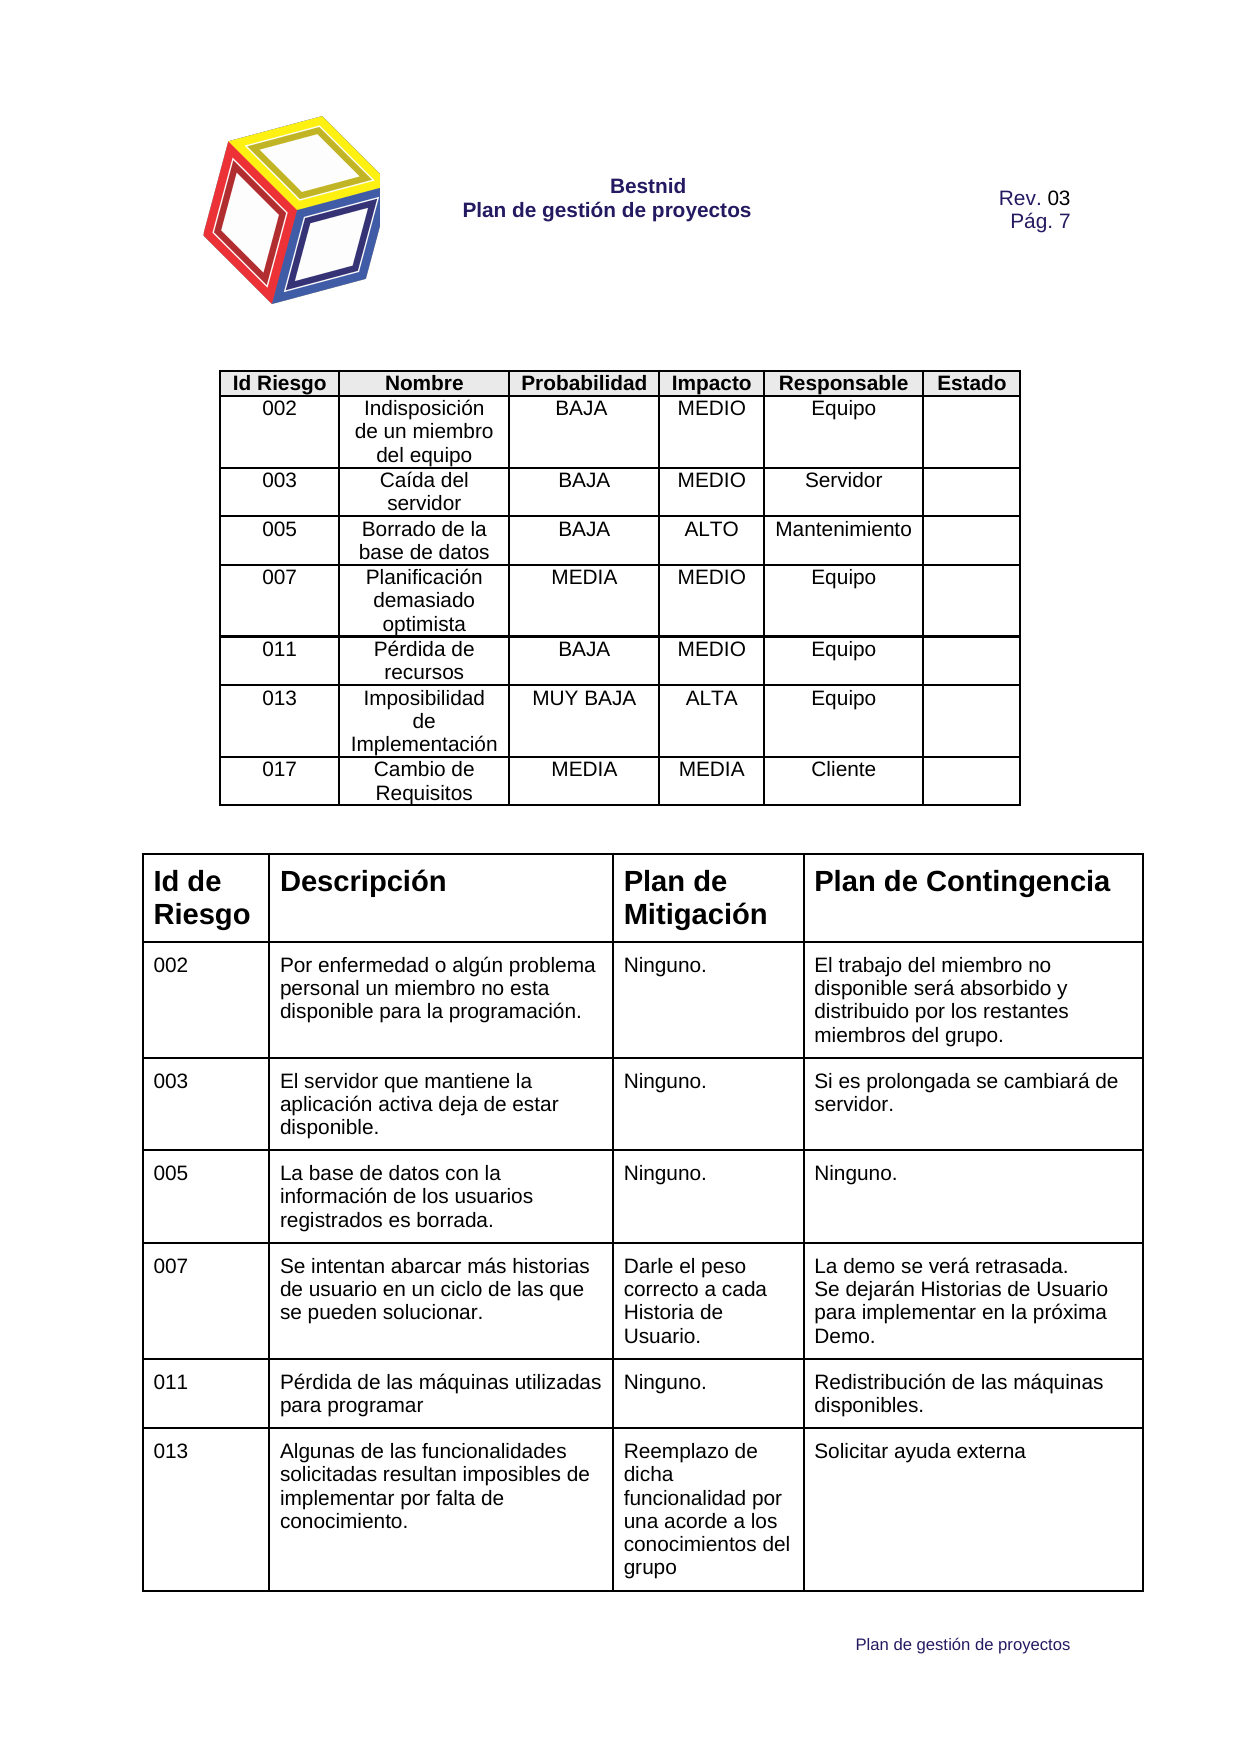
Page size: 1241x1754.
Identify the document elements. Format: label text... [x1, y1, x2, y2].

table_cell 003 [144, 1059, 268, 1149]
table_header Plan de Mitigación [614, 855, 803, 941]
table_cell [924, 517, 1019, 564]
table_header Nombre [340, 372, 508, 395]
table_cell Por enfermedad o algún problema personal un miembro no esta disponible para la programación. [270, 943, 612, 1057]
table_cell 003 [221, 469, 338, 515]
table_cell MEDIA [510, 566, 658, 635]
table_cell BAJA [510, 638, 658, 684]
table_cell Ninguno. [614, 943, 803, 1057]
table_cell Ninguno. [805, 1151, 1142, 1242]
table_cell Imposibilidad de Implementación [340, 686, 508, 756]
table_cell Servidor [765, 469, 922, 515]
table_cell Borrado de la base de datos [340, 517, 508, 564]
table_cell Solicitar ayuda externa [805, 1429, 1142, 1589]
table_header Id Riesgo [221, 372, 338, 395]
table_cell La demo se verá retrasada. Se dejarán Historias de Usuario para implementar en la próxima Demo. [805, 1244, 1142, 1358]
table_cell MEDIO [660, 469, 763, 515]
table_cell Reemplazo de dicha funcionalidad por una acorde a los conocimientos del grupo [614, 1429, 803, 1589]
table_cell Equipo [765, 686, 922, 756]
table_header Descripción [270, 855, 612, 941]
table_cell MEDIO [660, 638, 763, 684]
table_cell Indisposición de un miembro del equipo [340, 397, 508, 467]
table_cell [924, 397, 1019, 467]
table_cell MEDIA [510, 758, 658, 804]
table_cell MUY BAJA [510, 686, 658, 756]
table_cell Ninguno. [614, 1360, 803, 1427]
table_header Probabilidad [510, 372, 658, 395]
table_cell Darle el peso correcto a cada Historia de Usuario. [614, 1244, 803, 1358]
table_cell 002 [221, 397, 338, 467]
table_cell Se intentan abarcar más historias de usuario en un ciclo de las que se pueden solucionar. [270, 1244, 612, 1358]
table_cell 005 [144, 1151, 268, 1242]
table_cell [924, 686, 1019, 756]
table_cell ALTA [660, 686, 763, 756]
table_cell [924, 469, 1019, 515]
table_cell El servidor que mantiene la aplicación activa deja de estar disponible. [270, 1059, 612, 1149]
table_cell Ninguno. [614, 1059, 803, 1149]
table_cell BAJA [510, 517, 658, 564]
table_cell Algunas de las funcionalidades solicitadas resultan imposibles de implementar por falta de conocimiento. [270, 1429, 612, 1589]
table_cell MEDIA [660, 758, 763, 804]
table_cell MEDIO [660, 397, 763, 467]
table_cell 005 [221, 517, 338, 564]
table_cell 013 [144, 1429, 268, 1589]
table_cell 002 [144, 943, 268, 1057]
table_cell 017 [221, 758, 338, 804]
table_cell MEDIO [660, 566, 763, 635]
table_cell Equipo [765, 638, 922, 684]
table_cell [924, 758, 1019, 804]
table_cell Equipo [765, 566, 922, 635]
table_header Estado [924, 372, 1019, 395]
table_cell El trabajo del miembro no disponible será absorbido y distribuido por los restantes miembros del grupo. [805, 943, 1142, 1057]
table_cell 013 [221, 686, 338, 756]
table_cell La base de datos con la información de los usuarios registrados es borrada. [270, 1151, 612, 1242]
table_cell Cambio de Requisitos [340, 758, 508, 804]
picture [203, 116, 380, 304]
table_cell Pérdida de las máquinas utilizadas para programar [270, 1360, 612, 1427]
table_cell 011 [221, 638, 338, 684]
table_cell [924, 566, 1019, 635]
table_cell Cliente [765, 758, 922, 804]
table_cell BAJA [510, 469, 658, 515]
table_header Impacto [660, 372, 763, 395]
table_cell ALTO [660, 517, 763, 564]
table_cell Redistribución de las máquinas disponibles. [805, 1360, 1142, 1427]
table_cell BAJA [510, 397, 658, 467]
table_header Id de Riesgo [144, 855, 268, 941]
table_cell Ninguno. [614, 1151, 803, 1242]
table_header Plan de Contingencia [805, 855, 1142, 941]
table_cell Equipo [765, 397, 922, 467]
table_cell Caída del servidor [340, 469, 508, 515]
table_cell 007 [144, 1244, 268, 1358]
table_cell 007 [221, 566, 338, 635]
table_cell 011 [144, 1360, 268, 1427]
table_cell Planificación demasiado optimista [340, 566, 508, 635]
table_cell [924, 638, 1019, 684]
table_cell Si es prolongada se cambiará de servidor. [805, 1059, 1142, 1149]
table_cell Mantenimiento [765, 517, 922, 564]
table_cell Pérdida de recursos [340, 638, 508, 684]
table_header Responsable [765, 372, 922, 395]
